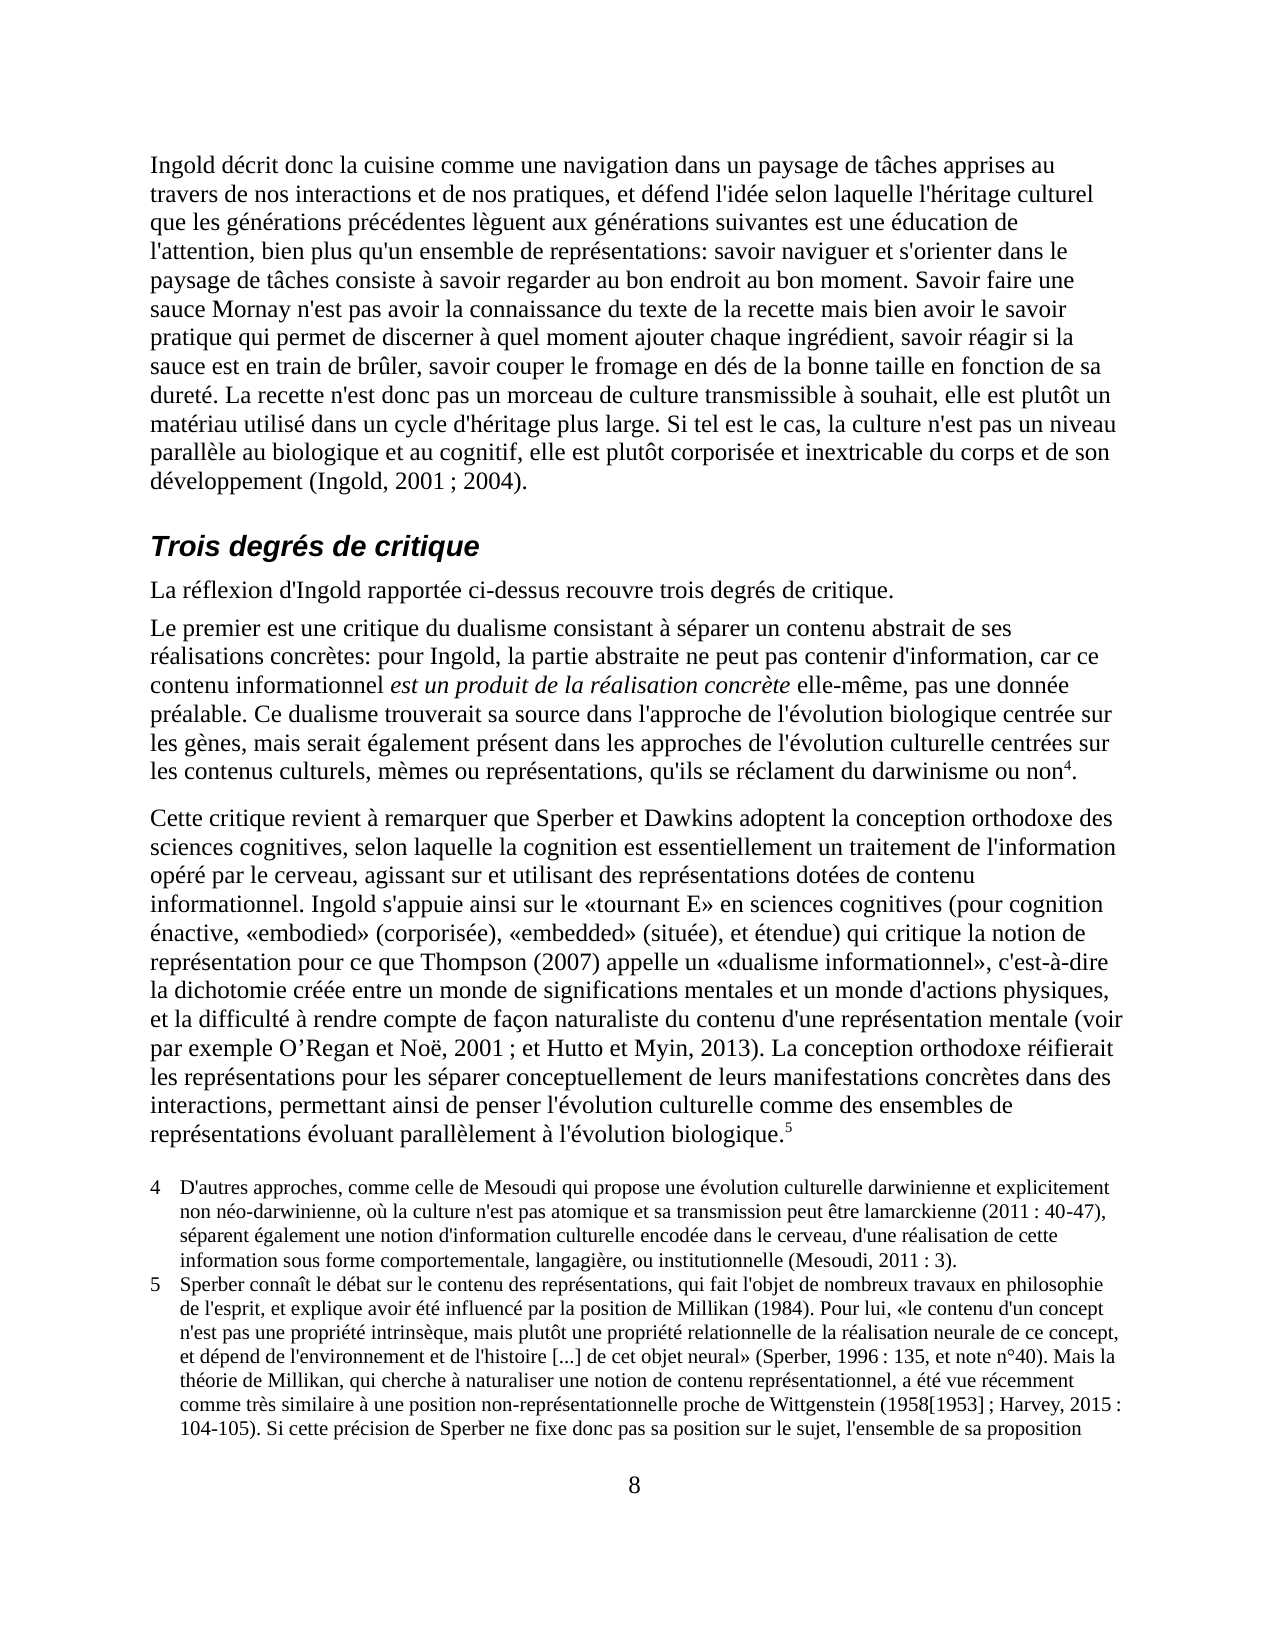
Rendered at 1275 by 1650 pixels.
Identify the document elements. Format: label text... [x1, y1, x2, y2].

text Sperber connaît le débat sur le contenu des représentations, qui fait l'objet de nombreux travaux en philosophie de l'esprit, et explique avoir été influencé par la position de Millikan (1984). Pour lui, «le contenu d'un concept n'est pas une propriété intrinsèque, mais plutôt une propriété relationnelle de la réalisation neurale de ce concept, et dépend de l'environnement et de l'histoire [...] de cet objet neural» (Sperber, 1996 : 135, et note n°40). Mais la théorie de Millikan, qui cherche à naturaliser une notion de contenu représentationnel, a été vue récemment comme très similaire à une position non-représentationnelle proche de Wittgenstein (1958[1953] ; Harvey, 2015 : 104‑105). Si cette précision de Sperber ne fixe donc pas sa position sur le sujet, l'ensemble de sa proposition [150, 1272, 1125, 1440]
text Ingold décrit donc la cuisine comme une navigation dans un paysage de tâches apprises au travers de nos interactions et de nos pratiques, et défend l'idée selon laquelle l'héritage culturel que les générations précédentes lèguent aux générations suivantes est une éducation de l'attention, bien plus qu'un ensemble de représentations: savoir naviguer et s'orienter dans le paysage de tâches consiste à savoir regarder au bon endroit au bon moment. Savoir faire une sauce Mornay n'est pas avoir la connaissance du texte de la recette mais bien avoir le savoir pratique qui permet de discerner à quel moment ajouter chaque ingrédient, savoir réagir si la sauce est en train de brûler, savoir couper le fromage en dés de la bonne taille en fonction de sa dureté. La recette n'est donc pas un morceau de culture transmissible à souhait, elle est plutôt un matériau utilisé dans un cycle d'héritage plus large. Si tel est le cas, la culture n'est pas un niveau parallèle au biologique et au cognitif, elle est plutôt corporisée et inextricable du corps et de son développement (Ingold, 2001 ; 2004). [150, 150, 1125, 495]
text La réflexion d'Ingold rapportée ci-dessus recouvre trois degrés de critique. [150, 575, 1125, 604]
subtitle Trois degrés de critique [150, 529, 1125, 562]
text D'autres approches, comme celle de Mesoudi qui propose une évolution culturelle darwinienne et explicitement non néo-darwinienne, où la culture n'est pas atomique et sa transmission peut être lamarckienne (2011 : 40‑47), séparent également une notion d'information culturelle encodée dans le cerveau, d'une réalisation de cette information sous forme comportementale, langagière, ou institutionnelle (Mesoudi, 2011 : 3). [150, 1175, 1125, 1272]
text Le premier est une critique du dualisme consistant à séparer un contenu abstrait de ses réalisations concrètes: pour Ingold, la partie abstraite ne peut pas contenir d'information, car ce contenu informationnel est un produit de la réalisation concrète elle-même, pas une donnée préalable. Ce dualisme trouverait sa source dans l'approche de l'évolution biologique centrée sur les gènes, mais serait également présent dans les approches de l'évolution culturelle centrées sur les contenus culturels, mèmes ou représentations, qu'ils se réclament du darwinisme ou non. [150, 613, 1125, 785]
text Cette critique revient à remarquer que Sperber et Dawkins adoptent la conception orthodoxe des sciences cognitives, selon laquelle la cognition est essentiellement un traitement de l'information opéré par le cerveau, agissant sur et utilisant des représentations dotées de contenu informationnel. Ingold s'appuie ainsi sur le «tournant E» en sciences cognitives (pour cognition énactive, «embodied» (corporisée), «embedded» (située), et étendue) qui critique la notion de représentation pour ce que Thompson (2007) appelle un «dualisme informationnel», c'est-à-dire la dichotomie créée entre un monde de significations mentales et un monde d'actions physiques, et la difficulté à rendre compte de façon naturaliste du contenu d'une représentation mentale (voir par exemple O’Regan et Noë, 2001 ; et Hutto et Myin, 2013). La conception orthodoxe réifierait les représentations pour les séparer conceptuellement de leurs manifestations concrètes dans des interactions, permettant ainsi de penser l'évolution culturelle comme des ensembles de représentations évoluant parallèlement à l'évolution biologique. [150, 803, 1125, 1148]
